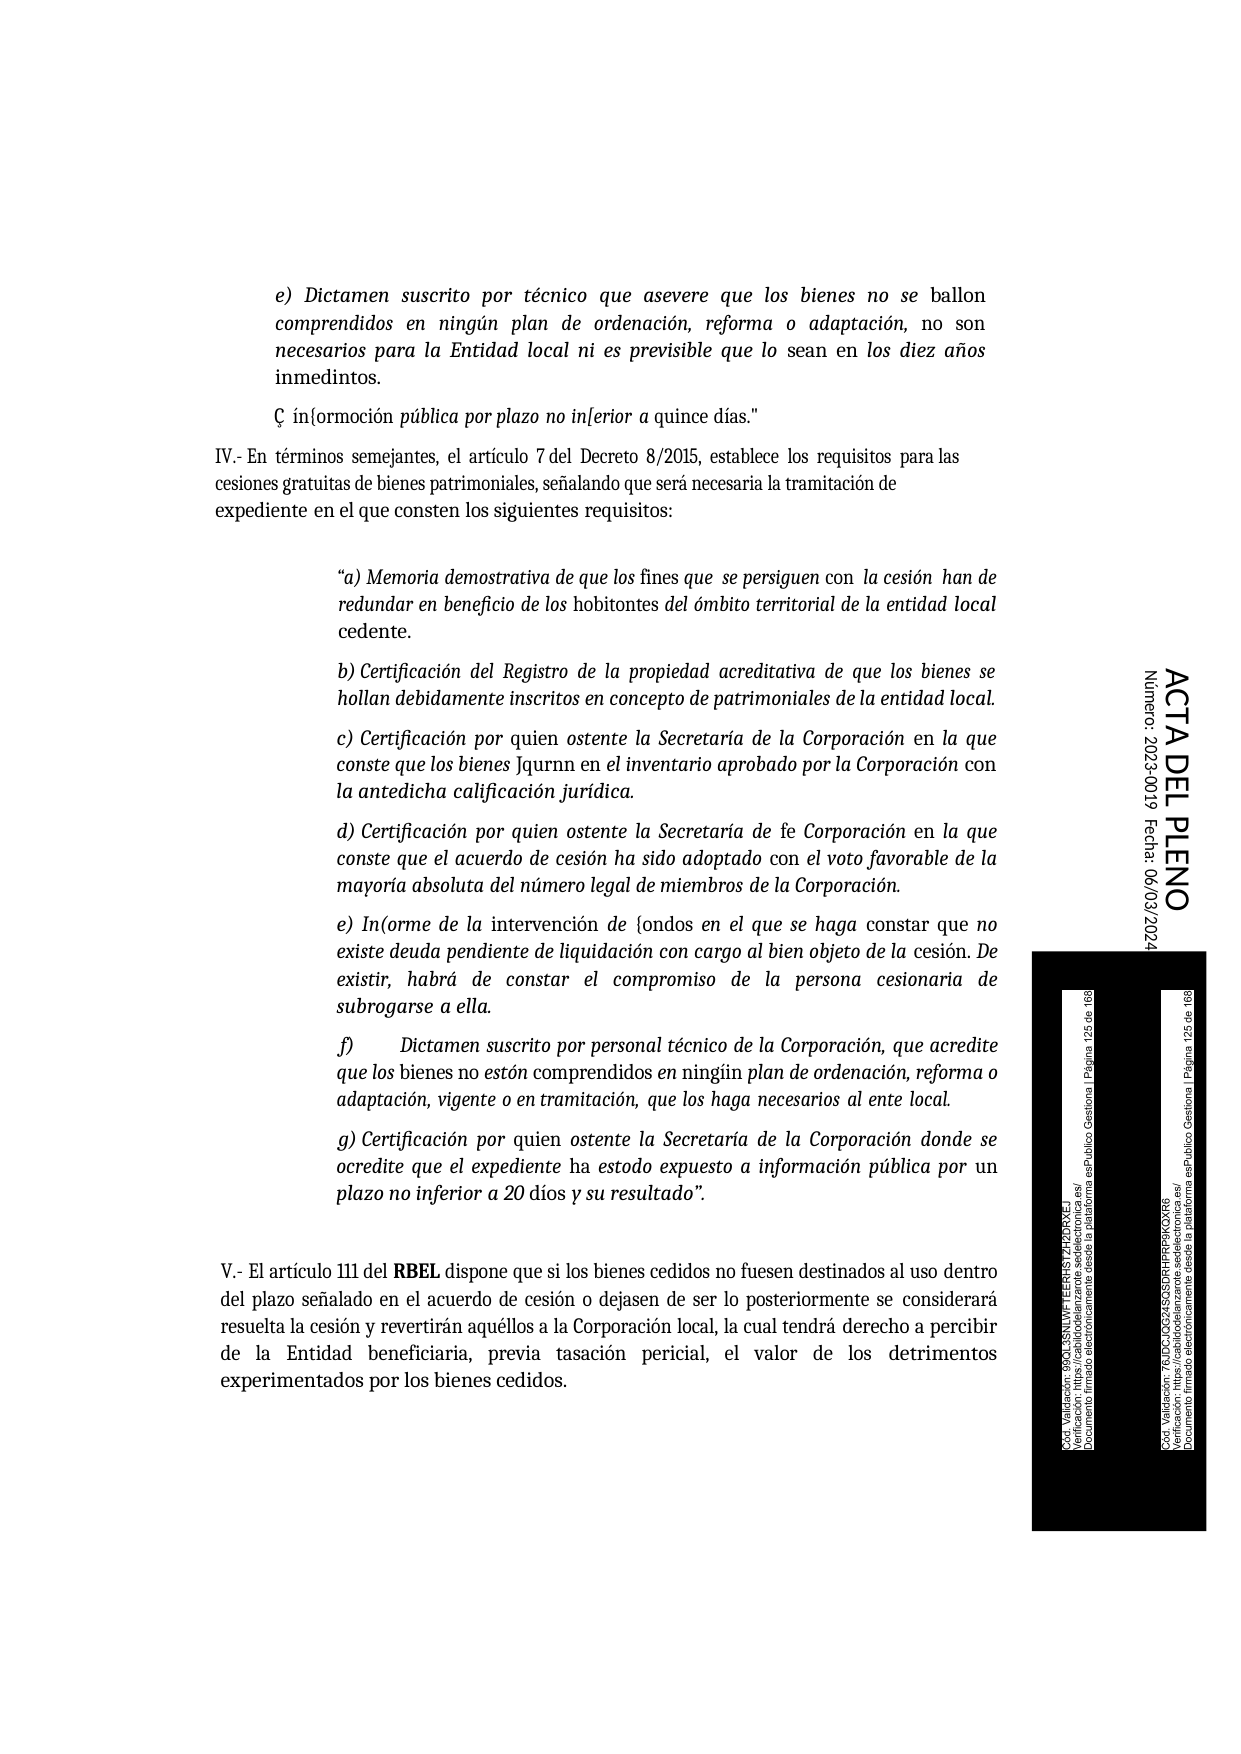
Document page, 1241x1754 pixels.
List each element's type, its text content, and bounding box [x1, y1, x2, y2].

text V.- El artículo 111 del RBEL dispone que si los bienes cedidos no fuesen destinados al uso dentro del plazo señalado en el acuerdo de cesión o dejasen de ser lo posteriormente se considerará resuelta la cesión y revertirán aquéllos a la Corporación local, la cual tendrá derecho a percibir de la Entidad beneficiaria, previa tasación pericial, el valor de los detrimentos experimentados por los bienes cedidos. [220, 1259, 997, 1393]
list In(orme de la intervención de {ondos en el que se haga constar que no existe deuda pendiente de liquidación con cargo al bien objeto de la cesión. De existir, habrá de constar el compromiso de la persona cesionaria de subrogarse a ella. [336, 912, 998, 1019]
list Dictamen suscrito por técnico que asevere que los bienes no se ballon comprendidos en ningún plan de ordenación, reforma o adaptación, no son necesarios para la Entidad local ni es previsible que lo sean en los diez años inmedintos. [275, 283, 986, 390]
list Certificación por quien ostente la Secretaría de fe Corporación en la que conste que el acuerdo de cesión ha sido adoptado con el voto favorable de la mayoría absoluta del número legal de miembros de la Corporación. [336, 818, 997, 898]
text IV.- En términos semejantes, el artículo 7 del Decreto 8/2015, establece los requisitos para las cesiones gratuitas de bienes patrimoniales, señalando que será necesaria la tramitación de expediente en el que consten los siguientes requisitos: [215, 443, 984, 523]
picture [1062, 990, 1094, 1450]
text Ç ín{ormoción pública por plazo no in[erior a quince días." [274, 404, 1205, 429]
text “a) Memoria demostrativa de que los fines que se persiguen con la cesión han de redundar en beneficio de los hobitontes del ómbito territorial de la entidad local cedente. [336, 565, 996, 644]
picture [1161, 990, 1194, 1450]
list Número: 2023-0019 Fecha: 06/03/2024 [1142, 670, 1161, 958]
list Dictamen suscrito por personal técnico de la Corporación, que acredite que los bienes no estón comprendidos en ningíin plan de ordenación, reforma o adaptación, vigente o en tramitación, que los haga necesarios al ente local. [336, 1032, 998, 1112]
list Certificación por quien ostente la Secretaría de la Corporación donde se ocredite que el expediente ha estodo expuesto a información pública por un plazo no inferior a 20 díos y su resultado”. [336, 1126, 998, 1206]
list Certificación del Registro de la propiedad acreditativa de que los bienes se hollan debidamente inscritos en concepto de patrimoniales de la entidad local. [337, 659, 997, 711]
list Certificación por quien ostente la Secretaría de la Corporación en la que conste que los bienes Jqurnn en el inventario aprobado por la Corporación con la antedicha calificación jurídica. [336, 725, 997, 804]
list ACTA DEL PLENO [1161, 668, 1196, 958]
